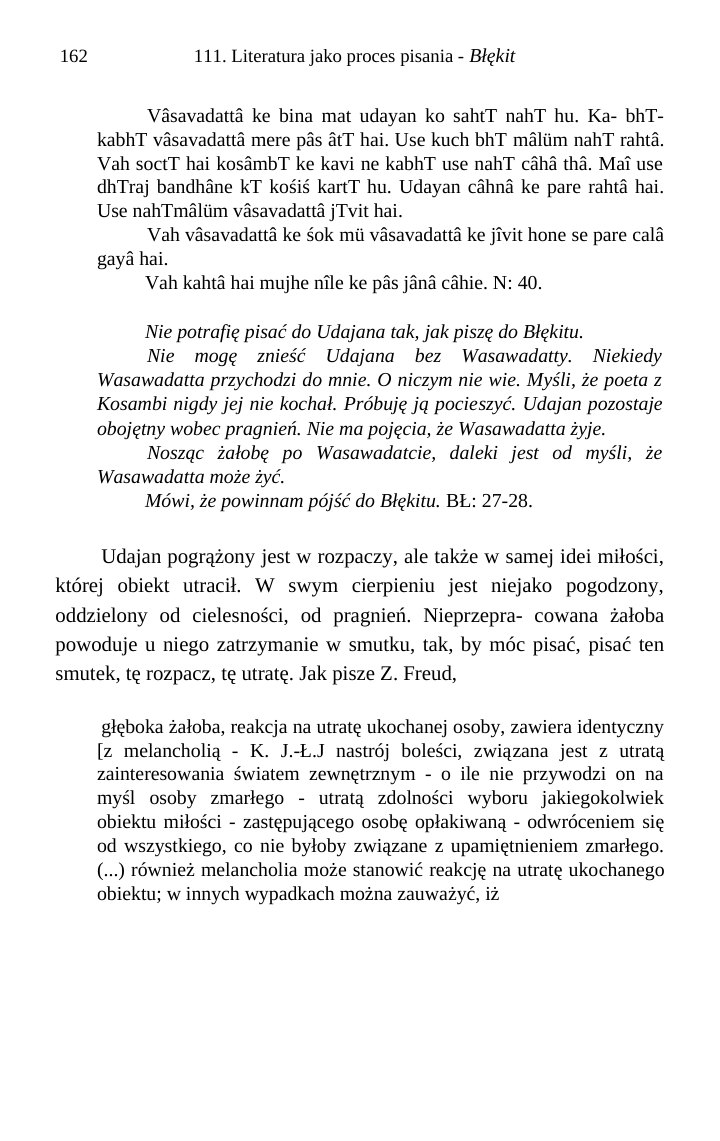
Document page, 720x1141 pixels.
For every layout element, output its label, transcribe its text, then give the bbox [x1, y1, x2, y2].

text 111. Literatura jako proces pisania - Błękit [194, 44, 530, 67]
text Vah vâsavadattâ ke śok mü vâsavadattâ ke jîvit hone se pare calâ gayâ hai. [97, 223, 664, 270]
text Nie potrafię pisać do Udajana tak, jak piszę do Błękitu. [55, 320, 664, 343]
text Udajan pogrążony jest w rozpaczy, ale także w samej idei miłości, której obiekt utracił. W swym cierpieniu jest niejako pogodzony, oddzielony od cielesności, od pragnień. Nieprzepra- cowana żałoba powoduje u niego zatrzymanie w smutku, tak, by móc pisać, pisać ten smutek, tę rozpacz, tę utratę. Jak pisze Z. Freud, [55, 544, 664, 685]
text Mówi, że powinnam pójść do Błękitu. BŁ: 27-28. [55, 489, 664, 512]
text Nie mogę znieść Udajana bez Wasawadatty. Niekiedy Wasawadatta przychodzi do mnie. O niczym nie wie. Myśli, że poeta z Kosambi nigdy jej nie kochał. Próbuję ją pocie­szyć. Udajan pozostaje obojętny wobec pragnień. Nie ma po­jęcia, że Wasawadatta żyje. [97, 344, 664, 439]
text głęboka żałoba, reakcja na utratę ukochanej osoby, zawiera identyczny [z melancholią - K. J.-Ł.J nastrój boleści, zwią­zana jest z utratą zainteresowania światem zewnętrznym - o ile nie przywodzi on na myśl osoby zmarłego - utratą zdolności wyboru jakiegokolwiek obiektu miłości - zastępu­jącego osobę opłakiwaną - odwróceniem się od wszystkiego, co nie byłoby związane z upamiętnieniem zmarłego. (...) również melancholia może stanowić reakcję na utratę uko­chanego obiektu; w innych wypadkach można zauważyć, iż [97, 715, 664, 904]
text Vâsavadattâ ke bina mat udayan ko sahtT nahT hu. Ka- bhT-kabhT vâsavadattâ mere pâs âtT hai. Use kuch bhT mâlüm nahT rahtâ. Vah soctT hai kosâmbT ke kavi ne kabhT use nahT câhâ thâ. Maî use dhTraj bandhâne kT kośiś kartT hu. Udayan câhnâ ke pare rahtâ hai. Use nahTmâlüm vâsavadattâ jTvit hai. [97, 104, 664, 222]
text Vah kahtâ hai mujhe nîle ke pâs jânâ câhie. N: 40. [55, 271, 664, 294]
text Nosząc żałobę po Wasawadatcie, daleki jest od myśli, że Wasawadatta może żyć. [97, 441, 664, 488]
text 162 [59, 45, 91, 67]
